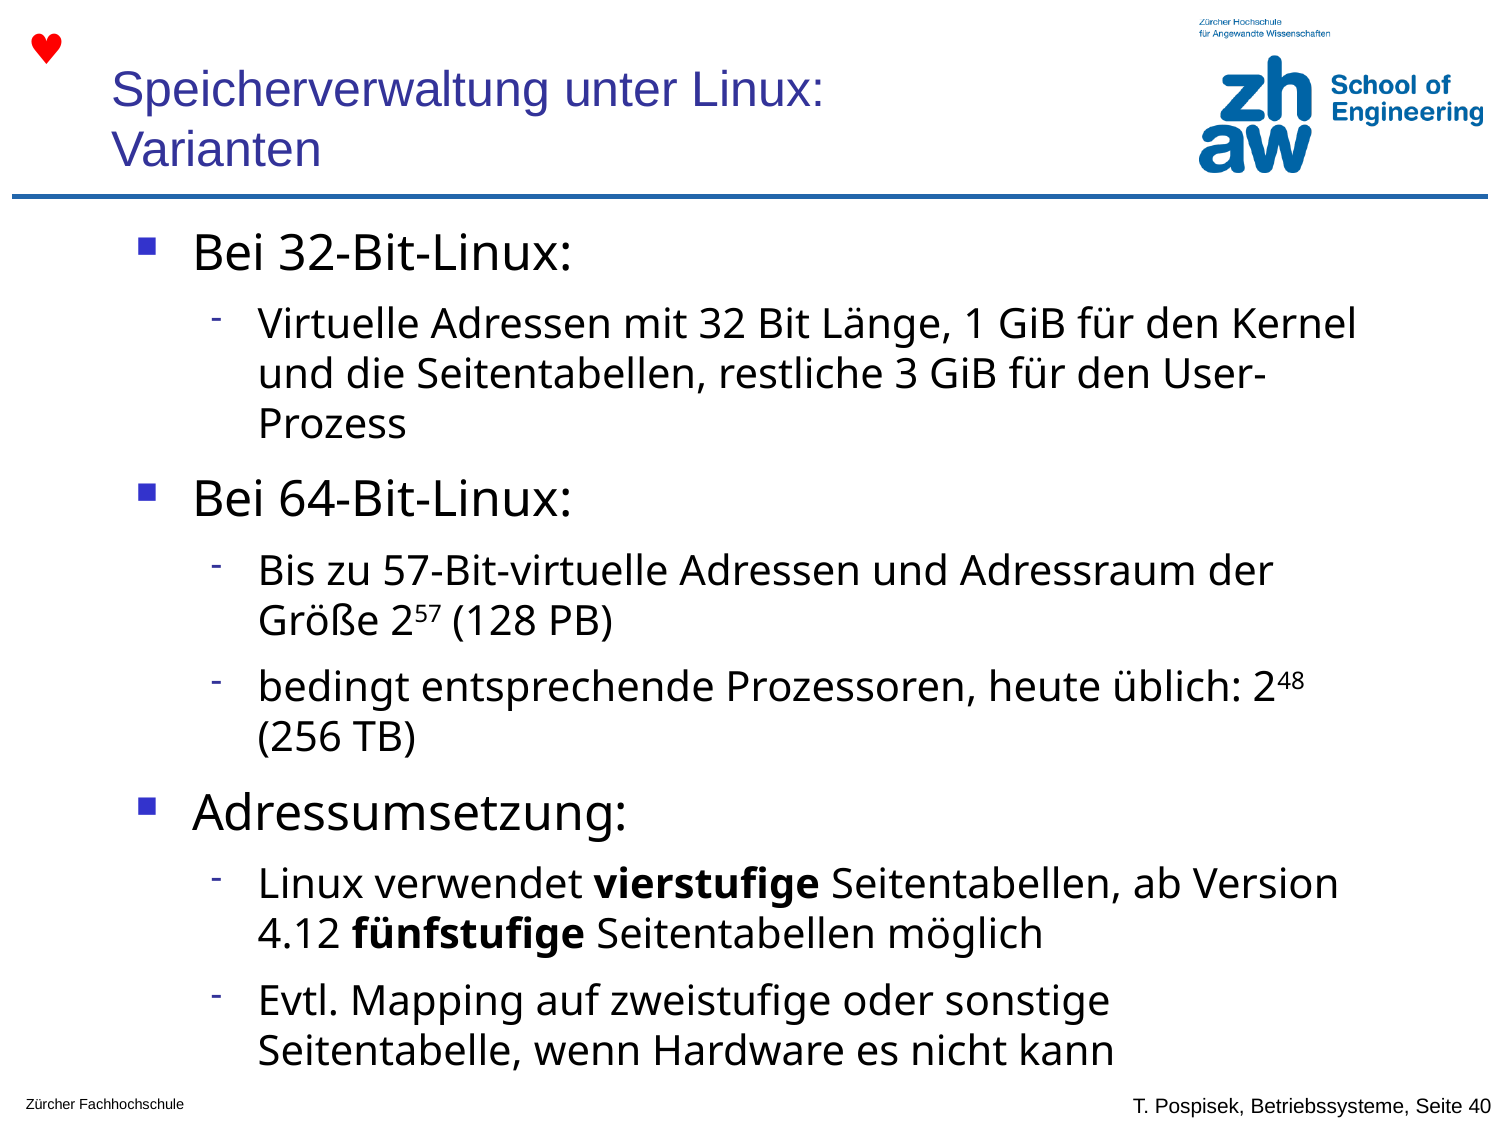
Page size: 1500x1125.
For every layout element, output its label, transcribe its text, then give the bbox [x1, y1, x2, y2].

list Bei 32-Bit-Linux: Virtuelle Adressen mit 32 Bit Länge, 1 GiB für den Kernel und die Seitentabellen, restliche 3 GiB für den User-Prozess Bei 64-Bit-Linux: Bis zu 57-Bit-virtuelle Adressen und Adressraum der Größe 257 (128 PB) bedingt entsprechende Prozessoren, heute üblich: 248 (256 TB) Adressumsetzung: Linux verwendet vierstufige Seitentabellen, ab Version 4.12 fünfstufige Seitentabellen möglich Evtl. Mapping auf zweistufige oder sonstige Seitentabelle, wenn Hardware es nicht kann [120, 212, 1375, 950]
picture [1199, 19, 1483, 173]
text_box ♥️ [13, 12, 95, 76]
title Speicherverwaltung unter Linux: Varianten [96, 71, 1375, 185]
